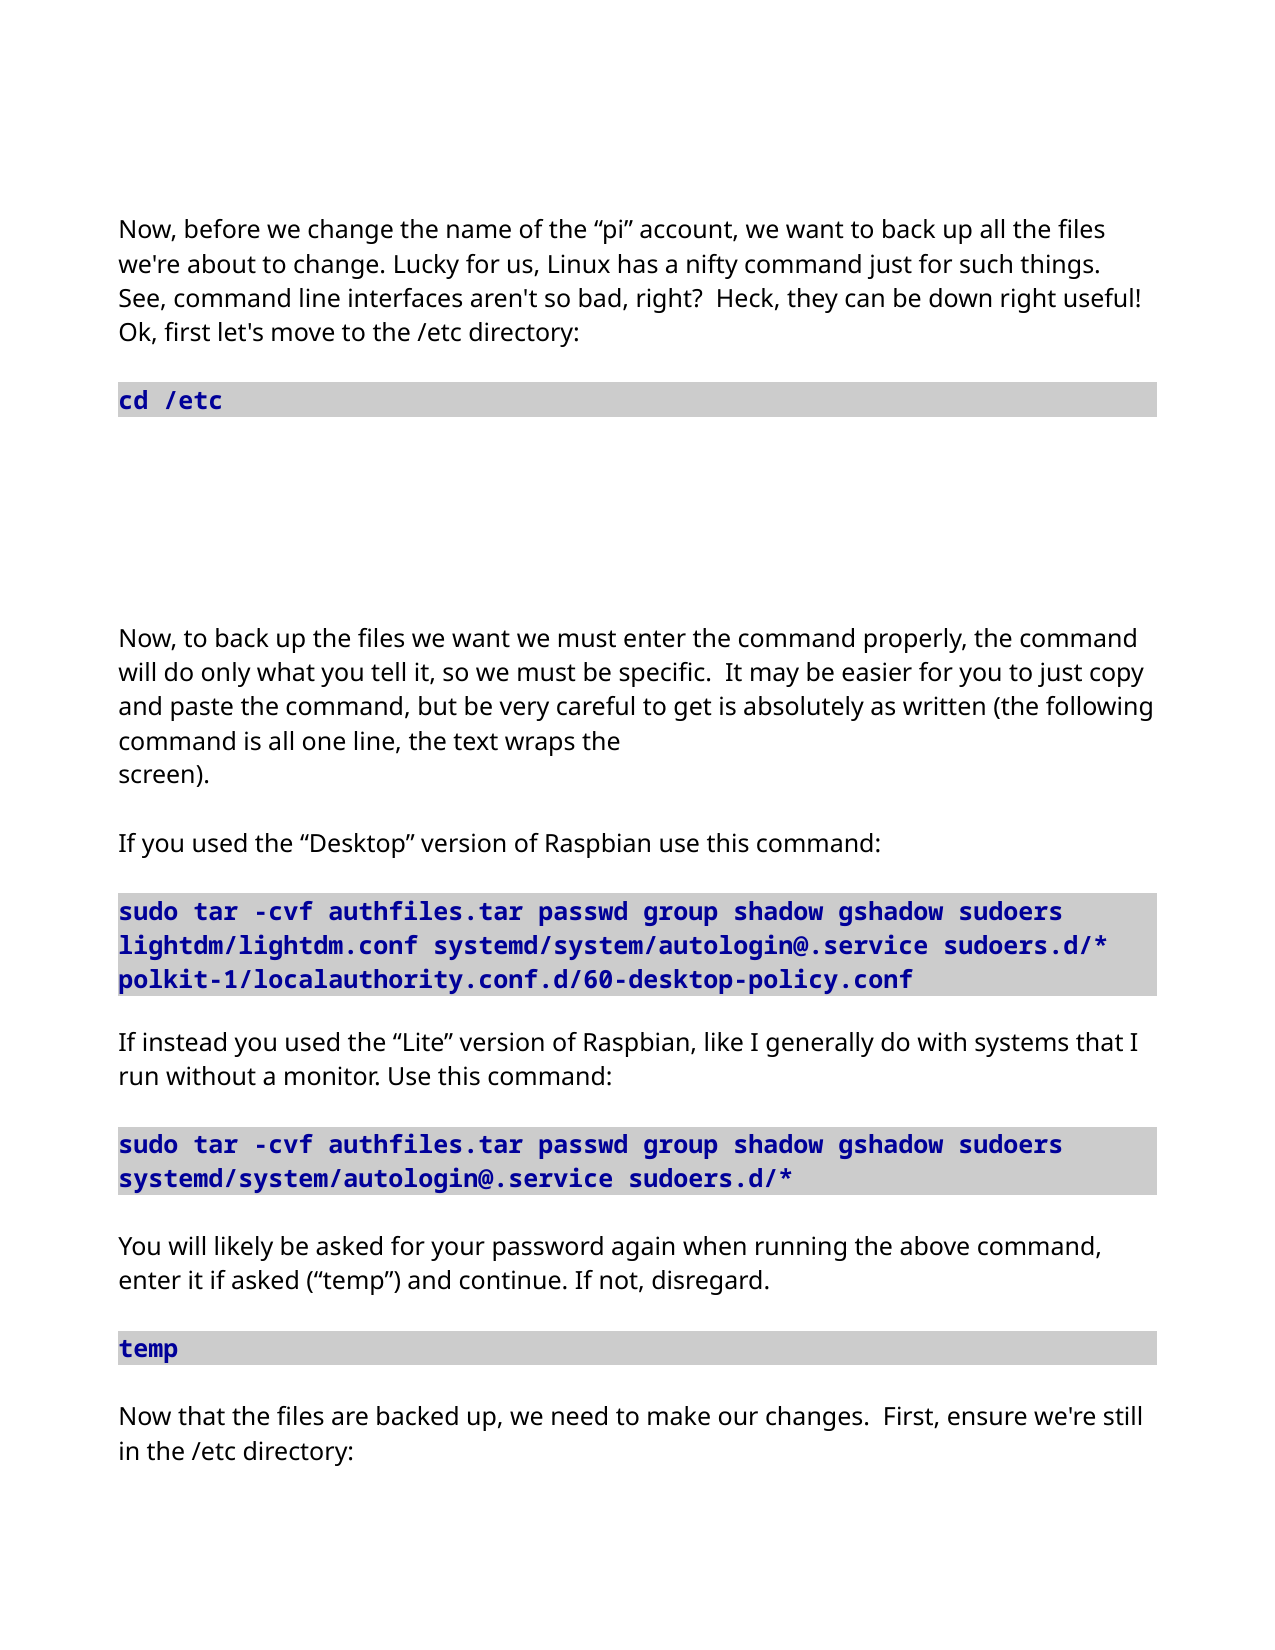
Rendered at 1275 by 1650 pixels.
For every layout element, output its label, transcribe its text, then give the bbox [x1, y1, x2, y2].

text Now, before we change the name of the “pi” account, we want to back up all the files we're about to change. Lucky for us, Linux has a nifty command just for such things. See, command line interfaces aren't so bad, right? Heck, they can be down right useful! Ok, first let's move to the /etc directory: [118, 212, 1157, 348]
text If you used the “Desktop” version of Raspbian use this command: [118, 825, 1157, 859]
text Now, to back up the files we want we must enter the command properly, the command will do only what you tell it, so we must be specific. It may be easier for you to just copy and paste the command, but be very careful to get is absolutely as written (the following command is all one line, the text wraps the [118, 621, 1157, 757]
text Now that the files are backed up, we need to make our changes. First, ensure we're still in the /etc directory: [118, 1399, 1157, 1467]
text sudo tar -cvf authfiles.tar passwd group shadow gshadow sudoers lightdm/lightdm.conf systemd/system/autologin@.service sudoers.d/* polkit-1/localauthority.conf.d/60-desktop-policy.conf [118, 893, 1157, 996]
text If instead you used the “Lite” version of Raspbian, like I generally do with systems that I run without a monitor. Use this command: [118, 1024, 1157, 1092]
text temp [118, 1331, 1157, 1365]
text screen). [118, 757, 1157, 791]
text cd /etc [118, 382, 1157, 417]
text sudo tar -cvf authfiles.tar passwd group shadow gshadow sudoers systemd/system/autologin@.service sudoers.d/* [118, 1127, 1157, 1195]
text You will likely be asked for your password again when running the above command, enter it if asked (“temp”) and continue. If not, disregard. [118, 1229, 1157, 1297]
